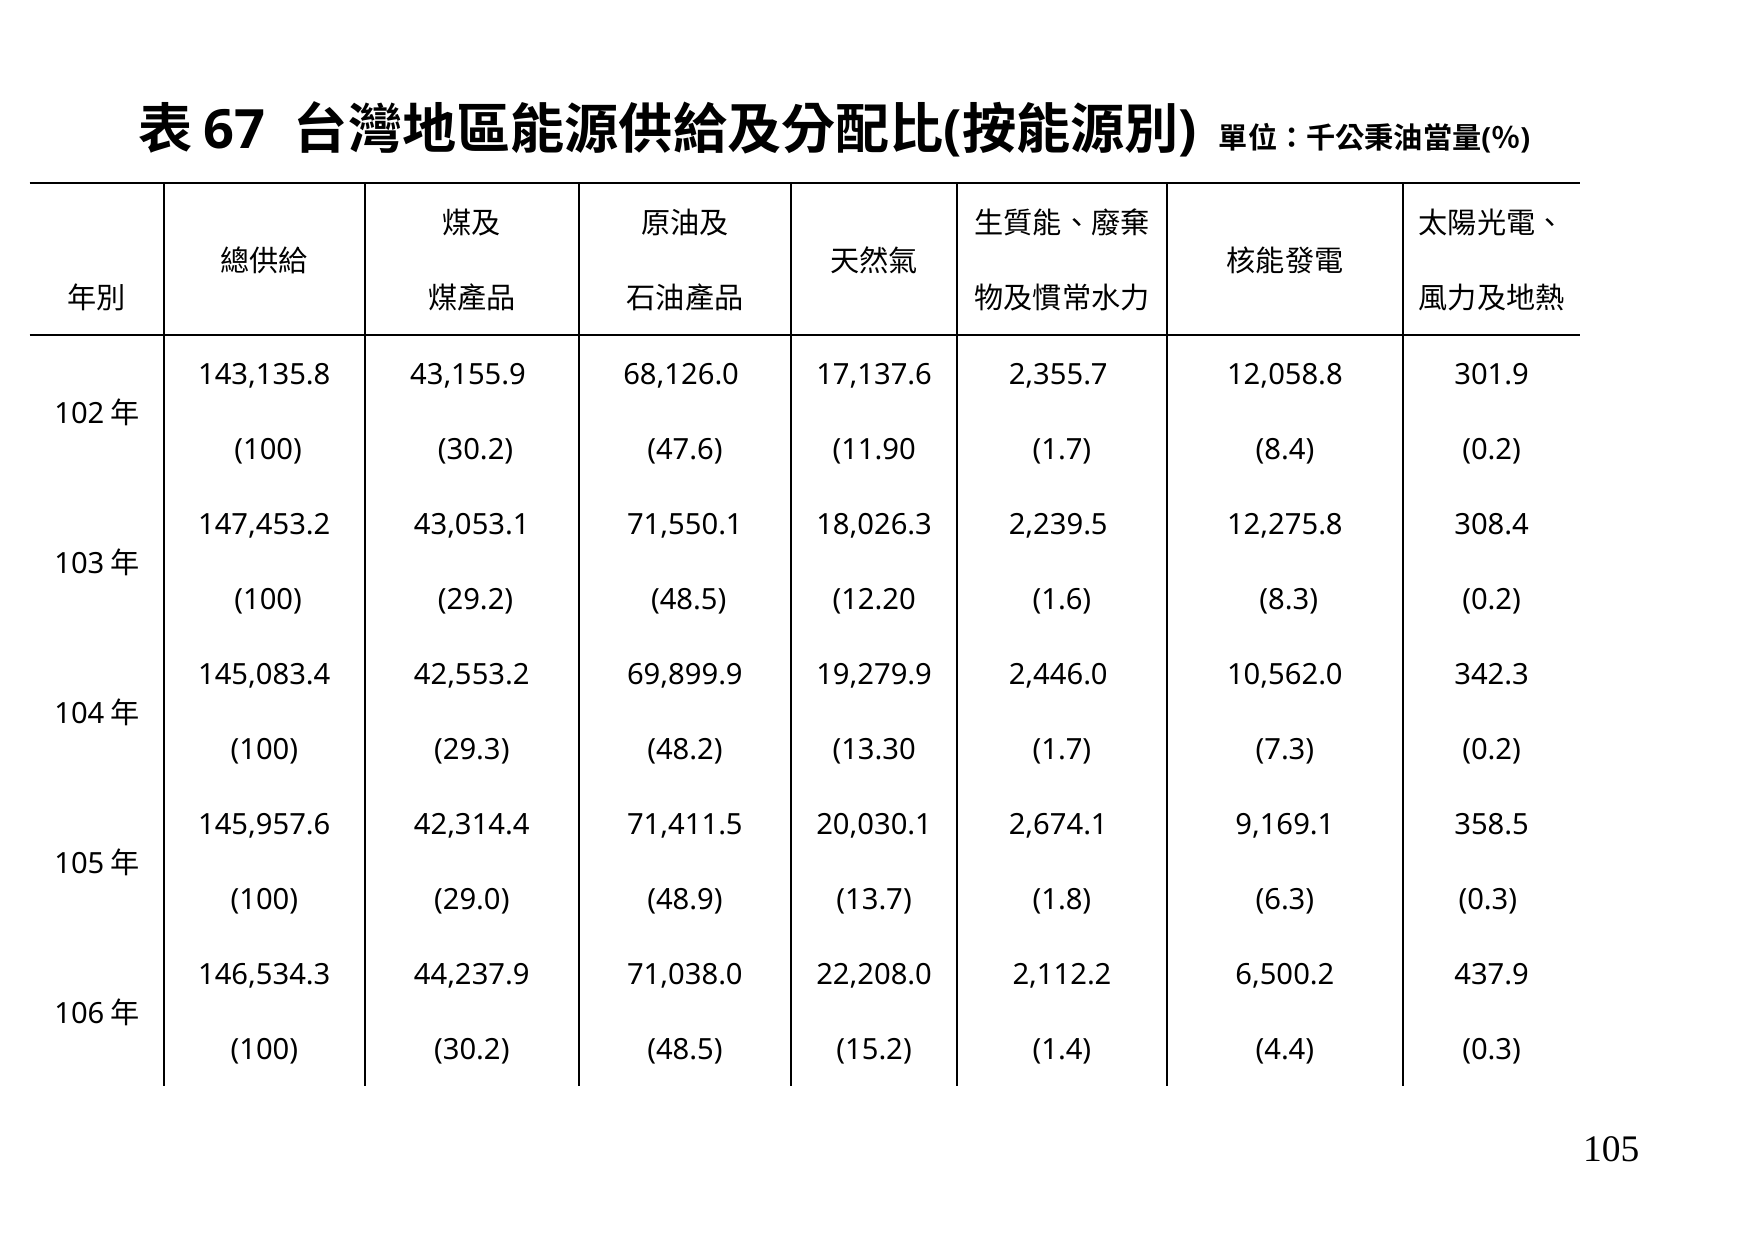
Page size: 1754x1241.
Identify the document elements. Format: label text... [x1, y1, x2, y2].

table_header 年別 [30, 184, 163, 334]
table_cell 9,169.1 [1168, 786, 1402, 861]
table_cell 43,155.9 [366, 336, 578, 411]
table_cell 12,275.8 [1168, 486, 1402, 561]
table_cell (48.9) [580, 861, 790, 936]
table_cell 106年 [30, 936, 163, 1086]
table_header 核能發電 [1168, 184, 1402, 334]
table_cell 71,038.0 [580, 936, 790, 1011]
table_cell (1.8) [958, 861, 1166, 936]
table_cell 2,674.1 [958, 786, 1166, 861]
table_cell 358.5 [1404, 786, 1580, 861]
table_cell 342.3 [1404, 636, 1580, 711]
table_cell (6.3) [1168, 861, 1402, 936]
table_cell (29.3) [366, 711, 578, 786]
table_cell (1.4) [958, 1011, 1166, 1086]
table_cell (48.2) [580, 711, 790, 786]
table_cell (11.90 [792, 411, 956, 486]
table_cell 43,053.1 [366, 486, 578, 561]
table_cell 145,957.6 [165, 786, 364, 861]
table_cell (1.6) [958, 561, 1166, 636]
table_cell 71,411.5 [580, 786, 790, 861]
table_cell (29.0) [366, 861, 578, 936]
table_cell (100) [165, 711, 364, 786]
table_cell 2,355.7 [958, 336, 1166, 411]
table_cell (1.7) [958, 411, 1166, 486]
table_cell (13.7) [792, 861, 956, 936]
table_cell (4.4) [1168, 1011, 1402, 1086]
table_cell (7.3) [1168, 711, 1402, 786]
table_cell 68,126.0 [580, 336, 790, 411]
table_cell 71,550.1 [580, 486, 790, 561]
table_cell (0.3) [1404, 861, 1580, 936]
table_header 原油及 石油產品 [580, 184, 790, 334]
table_cell (48.5) [580, 1011, 790, 1086]
table_cell 145,083.4 [165, 636, 364, 711]
table_cell (13.30 [792, 711, 956, 786]
table_cell 12,058.8 [1168, 336, 1402, 411]
table_cell 147,453.2 [165, 486, 364, 561]
table_header 總供給 [165, 184, 364, 334]
table_cell (0.2) [1404, 711, 1580, 786]
table_cell 69,899.9 [580, 636, 790, 711]
table_cell (29.2) [366, 561, 578, 636]
table_cell 22,208.0 [792, 936, 956, 1011]
table_cell (0.2) [1404, 561, 1580, 636]
table_cell (30.2) [366, 411, 578, 486]
table_cell 103年 [30, 486, 163, 636]
table_header 煤及 煤產品 [366, 184, 578, 334]
table_cell 2,112.2 [958, 936, 1166, 1011]
table_cell 301.9 [1404, 336, 1580, 411]
table_cell 6,500.2 [1168, 936, 1402, 1011]
table_cell 437.9 [1404, 936, 1580, 1011]
table_cell 2,446.0 [958, 636, 1166, 711]
table_cell (0.3) [1404, 1011, 1580, 1086]
table_cell 146,534.3 [165, 936, 364, 1011]
table_cell 42,314.4 [366, 786, 578, 861]
table_cell 18,026.3 [792, 486, 956, 561]
subtitle 表67 台灣地區能源供給及分配比(按能源別) 單位：千公秉油當量(％) [29, 69, 1639, 182]
table_cell 104年 [30, 636, 163, 786]
table_cell 17,137.6 [792, 336, 956, 411]
table_cell 308.4 [1404, 486, 1580, 561]
table_header 生質能、廢棄物及慣常水力 [958, 184, 1166, 334]
table_cell 19,279.9 [792, 636, 956, 711]
table_cell (30.2) [366, 1011, 578, 1086]
table_cell 102年 [30, 336, 163, 486]
table_cell (100) [165, 1011, 364, 1086]
table_cell (1.7) [958, 711, 1166, 786]
table_cell (12.20 [792, 561, 956, 636]
table_cell 143,135.8 [165, 336, 364, 411]
table_cell (8.4) [1168, 411, 1402, 486]
table_cell (100) [165, 411, 364, 486]
table_cell (0.2) [1404, 411, 1580, 486]
table_cell (100) [165, 561, 364, 636]
table_cell 20,030.1 [792, 786, 956, 861]
table_cell 2,239.5 [958, 486, 1166, 561]
table_cell (8.3) [1168, 561, 1402, 636]
table_cell 42,553.2 [366, 636, 578, 711]
table_cell (100) [165, 861, 364, 936]
table_header 天然氣 [792, 184, 956, 334]
table_cell 105年 [30, 786, 163, 936]
table_cell 44,237.9 [366, 936, 578, 1011]
table_cell (47.6) [580, 411, 790, 486]
table_header 太陽光電、風力及地熱 [1404, 184, 1580, 334]
table_cell (48.5) [580, 561, 790, 636]
table_cell (15.2) [792, 1011, 956, 1086]
table_cell 10,562.0 [1168, 636, 1402, 711]
